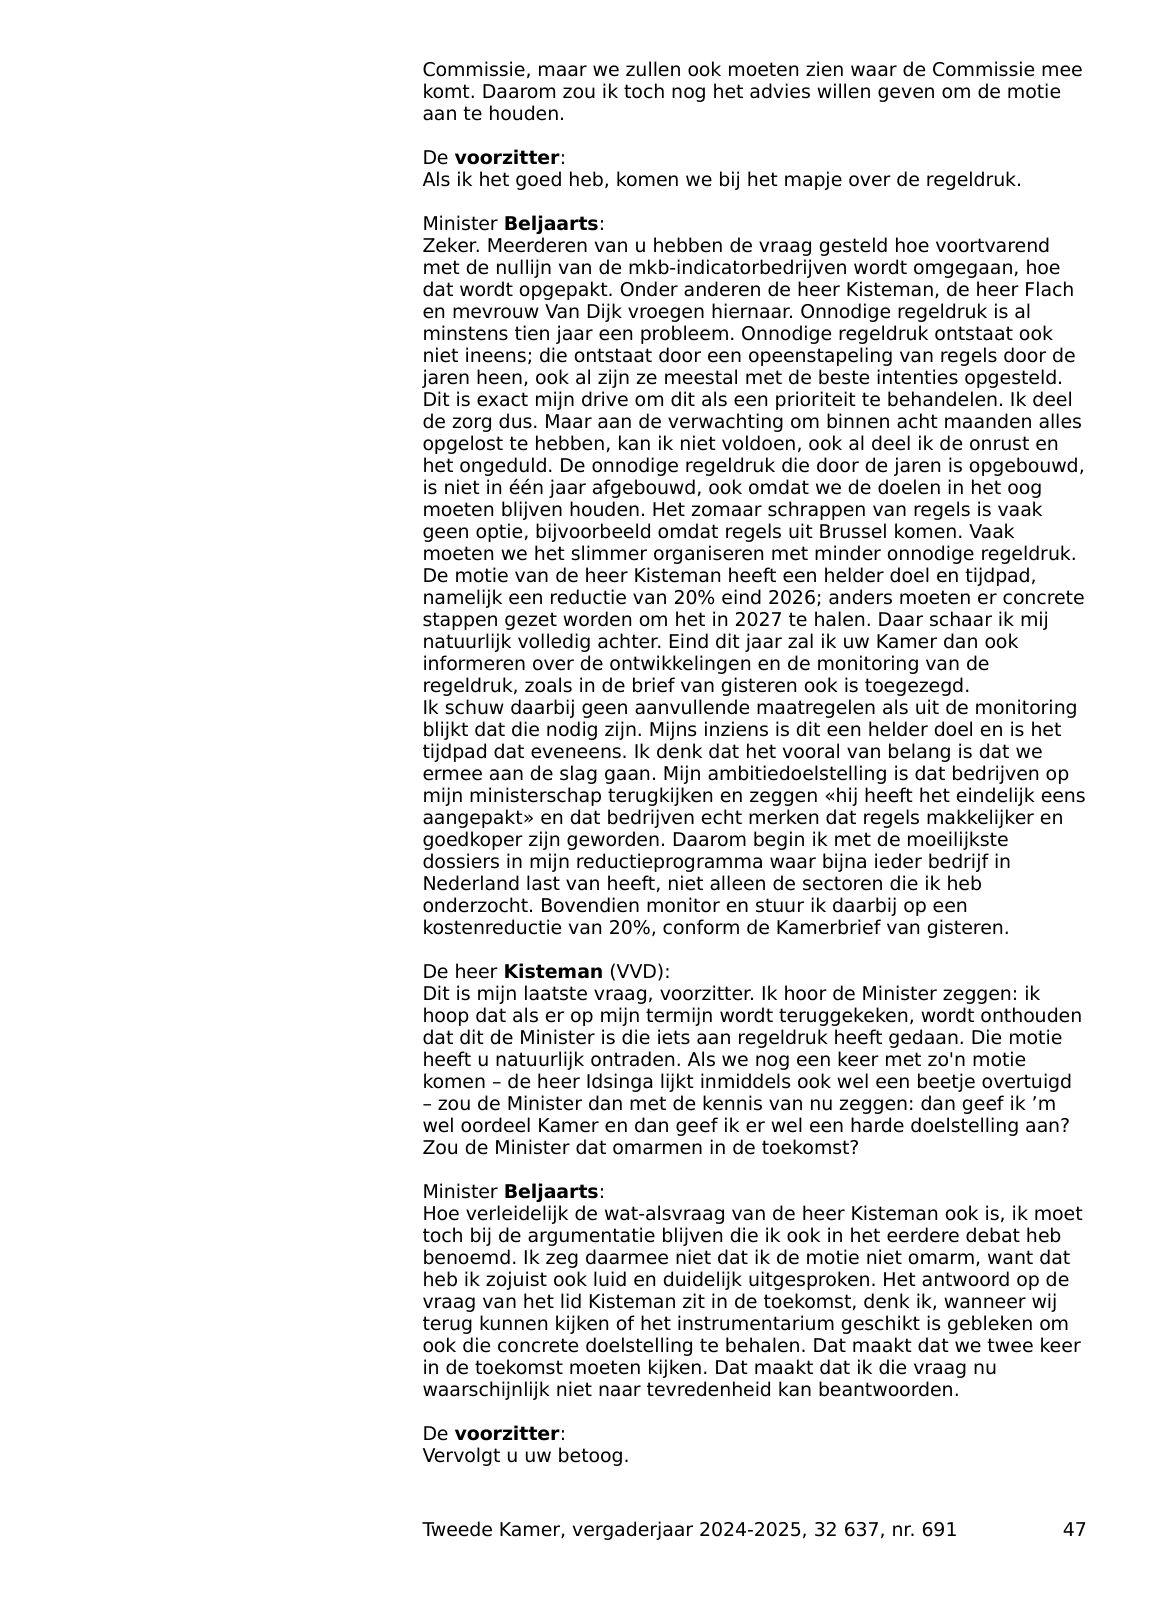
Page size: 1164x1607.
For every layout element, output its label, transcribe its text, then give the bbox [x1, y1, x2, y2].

text Minister Beljaarts: [422, 1181, 1087, 1203]
text Vervolgt u uw betoog. [422, 1445, 1087, 1467]
text Minister Beljaarts: [422, 213, 1087, 235]
text Dit is mijn laatste vraag, voorzitter. Ik hoor de Minister zeggen: ik hoop dat als er op mijn termijn wordt teruggekeken, wordt onthouden dat dit de Minister is die iets aan regeldruk heeft gedaan. Die motie heeft u natuurlijk ontraden. Als we nog een keer met zo'n motie komen – de heer Idsinga lijkt inmiddels ook wel een beetje overtuigd – zou de Minister dan met de kennis van nu zeggen: dan geef ik ’m wel oordeel Kamer en dan geef ik er wel een harde doelstelling aan? Zou de Minister dat omarmen in de toekomst? [422, 983, 1087, 1159]
text Commissie, maar we zullen ook moeten zien waar de Commissie mee komt. Daarom zou ik toch nog het advies willen geven om de motie aan te houden. [422, 59, 1087, 125]
text Ik schuw daarbij geen aanvullende maatregelen als uit de monitoring blijkt dat die nodig zijn. Mijns inziens is dit een helder doel en is het tijdpad dat eveneens. Ik denk dat het vooral van belang is dat we ermee aan de slag gaan. Mijn ambitiedoelstelling is dat bedrijven op mijn ministerschap terugkijken en zeggen «hij heeft het eindelijk eens aangepakt» en dat bedrijven echt merken dat regels makkelijker en goedkoper zijn geworden. Daarom begin ik met de moeilijkste dossiers in mijn reductieprogramma waar bijna ieder bedrijf in Nederland last van heeft, niet alleen de sectoren die ik heb onderzocht. Bovendien monitor en stuur ik daarbij op een kostenreductie van 20%, conform de Kamerbrief van gisteren. [422, 697, 1087, 939]
text De voorzitter: [422, 1423, 1087, 1445]
text Hoe verleidelijk de wat-alsvraag van de heer Kisteman ook is, ik moet toch bij de argumentatie blijven die ik ook in het eerdere debat heb benoemd. Ik zeg daarmee niet dat ik de motie niet omarm, want dat heb ik zojuist ook luid en duidelijk uitgesproken. Het antwoord op de vraag van het lid Kisteman zit in de toekomst, denk ik, wanneer wij terug kunnen kijken of het instrumentarium geschikt is gebleken om ook die concrete doelstelling te behalen. Dat maakt dat we twee keer in de toekomst moeten kijken. Dat maakt dat ik die vraag nu waarschijnlijk niet naar tevredenheid kan beantwoorden. [422, 1203, 1087, 1401]
text De heer Kisteman (VVD): [422, 961, 1087, 983]
text Als ik het goed heb, komen we bij het mapje over de regeldruk. [422, 169, 1087, 191]
text Zeker. Meerderen van u hebben de vraag gesteld hoe voortvarend met de nullijn van de mkb-indicatorbedrijven wordt omgegaan, hoe dat wordt opgepakt. Onder anderen de heer Kisteman, de heer Flach en mevrouw Van Dijk vroegen hiernaar. Onnodige regeldruk is al minstens tien jaar een probleem. Onnodige regeldruk ontstaat ook niet ineens; die ontstaat door een opeenstapeling van regels door de jaren heen, ook al zijn ze meestal met de beste intenties opgesteld. Dit is exact mijn drive om dit als een prioriteit te behandelen. Ik deel de zorg dus. Maar aan de verwachting om binnen acht maanden alles opgelost te hebben, kan ik niet voldoen, ook al deel ik de onrust en het ongeduld. De onnodige regeldruk die door de jaren is opgebouwd, is niet in één jaar afgebouwd, ook omdat we de doelen in het oog moeten blijven houden. Het zomaar schrappen van regels is vaak geen optie, bijvoorbeeld omdat regels uit Brussel komen. Vaak moeten we het slimmer organiseren met minder onnodige regeldruk. De motie van de heer Kisteman heeft een helder doel en tijdpad, namelijk een reductie van 20% eind 2026; anders moeten er concrete stappen gezet worden om het in 2027 te halen. Daar schaar ik mij natuurlijk volledig achter. Eind dit jaar zal ik uw Kamer dan ook informeren over de ontwikkelingen en de monitoring van de regeldruk, zoals in de brief van gisteren ook is toegezegd. [422, 235, 1087, 697]
text De voorzitter: [422, 147, 1087, 169]
